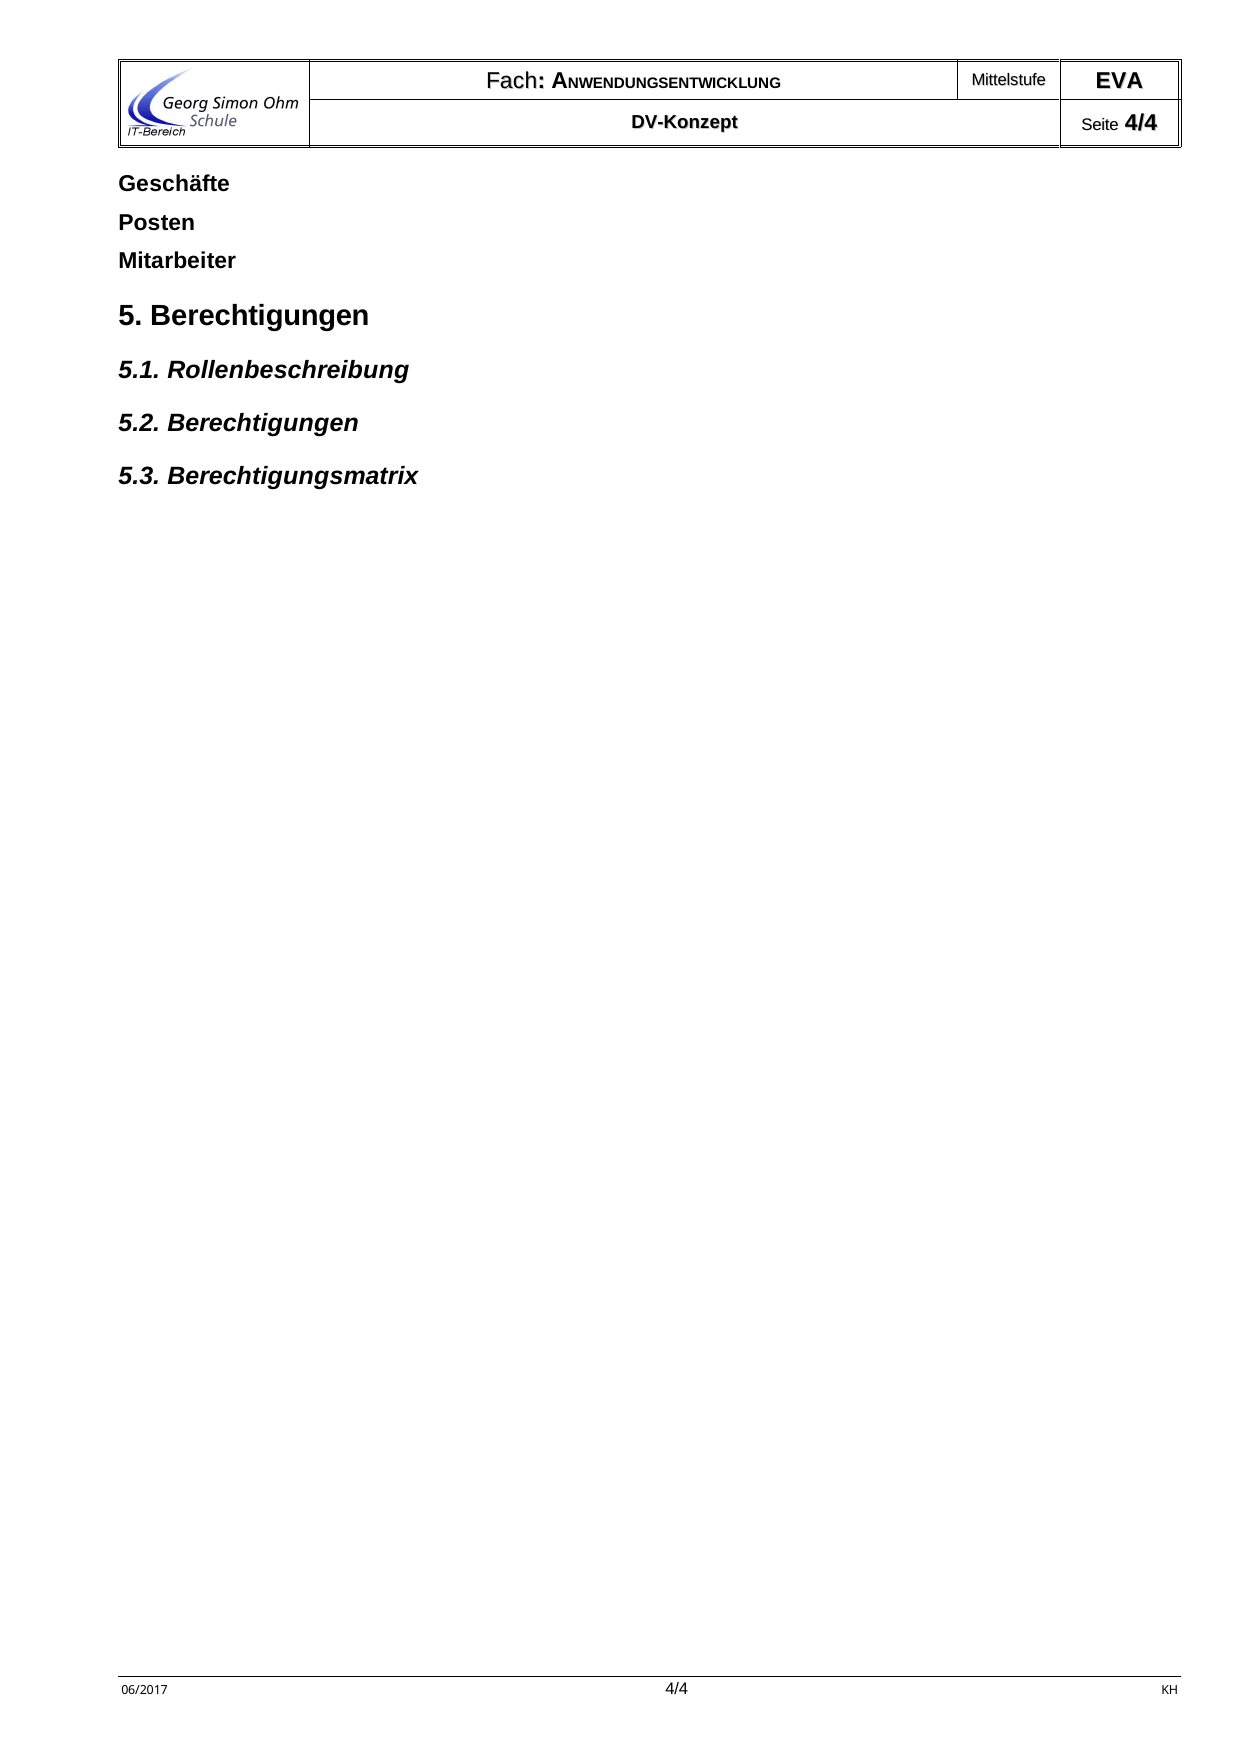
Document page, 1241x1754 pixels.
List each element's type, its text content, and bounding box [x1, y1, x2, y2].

subtitle Berechtigungen [118, 409, 1181, 437]
text Geschäfte [118, 170, 1181, 196]
subtitle Rollenbeschreibung [118, 356, 1181, 384]
text Mitarbeiter [118, 247, 1181, 273]
subtitle Berechtigungen [118, 298, 1181, 331]
subtitle Berechtigungsmatrix [118, 462, 1181, 490]
picture [126, 67, 304, 140]
text Posten [118, 209, 1181, 235]
